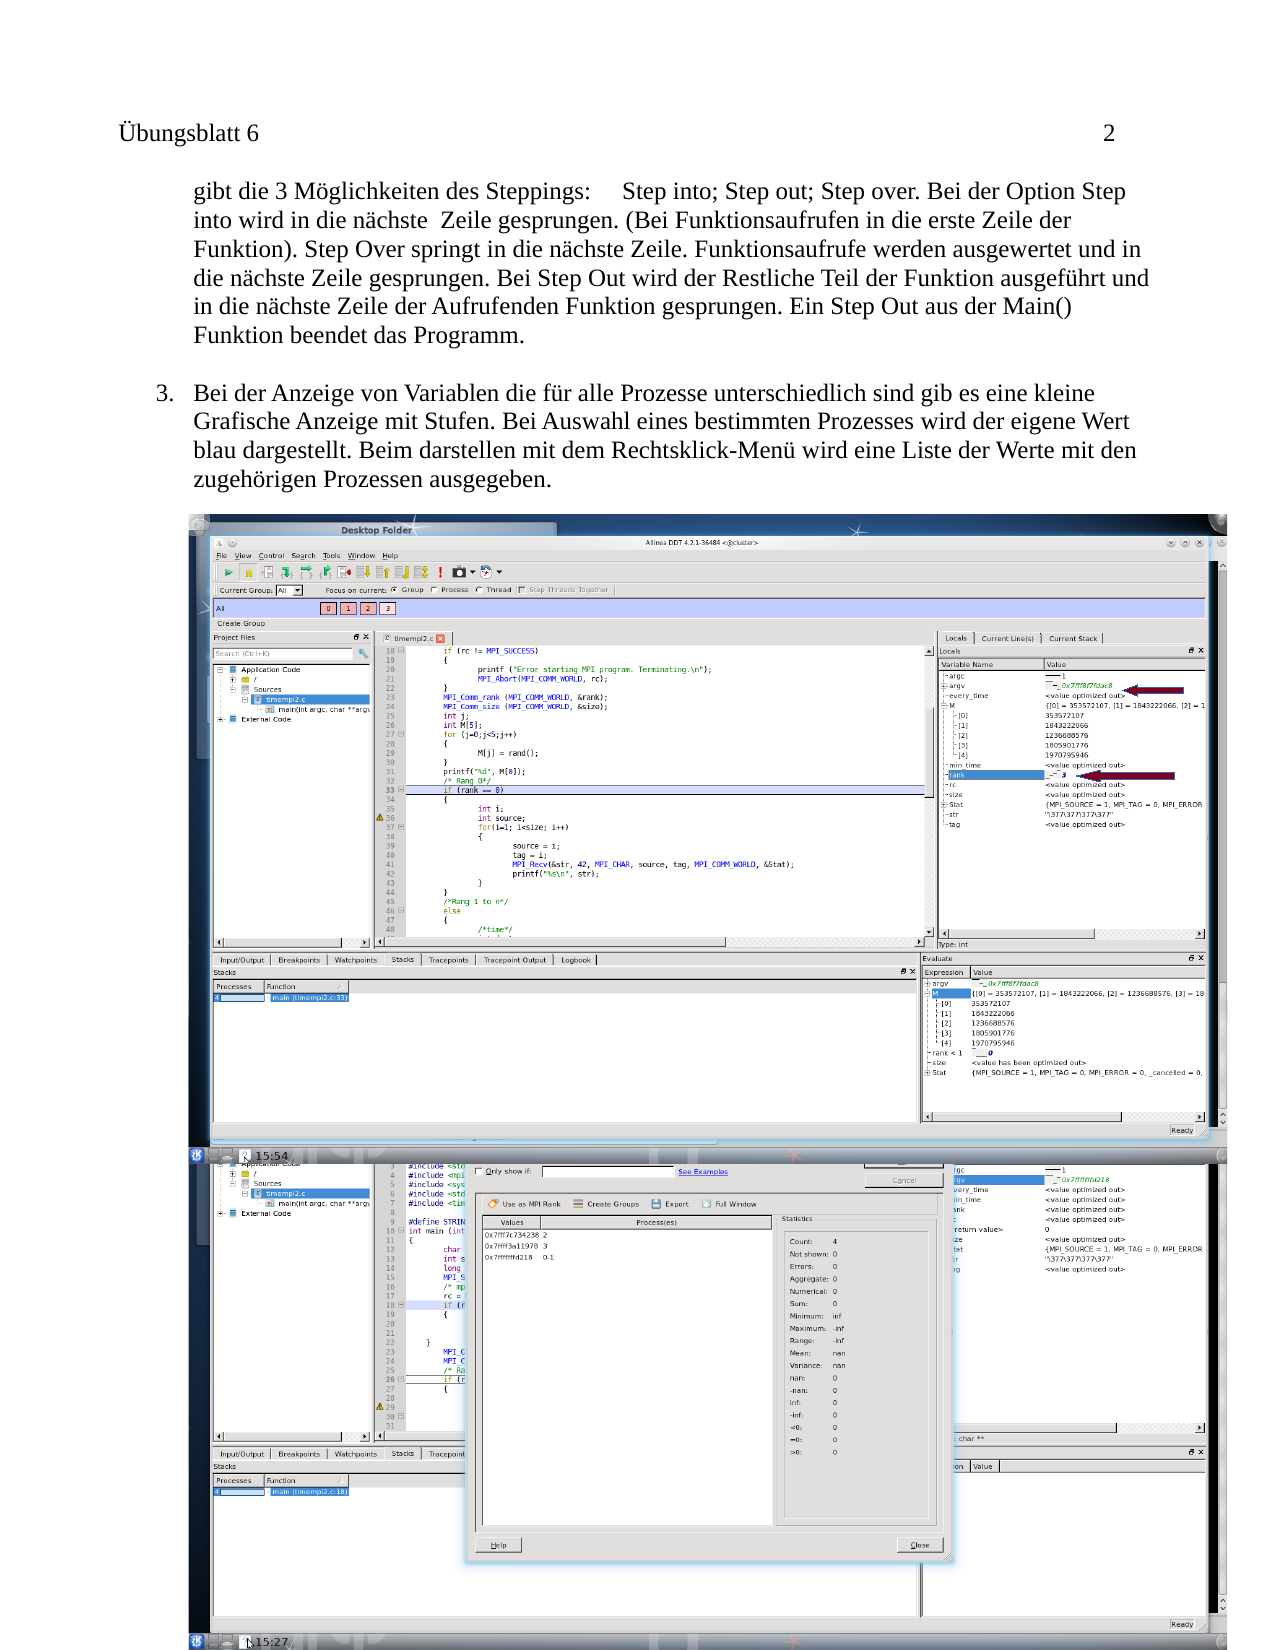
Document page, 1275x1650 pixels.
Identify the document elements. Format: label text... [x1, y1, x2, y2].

picture [188, 514, 1228, 1650]
list gibt die 3 Möglichkeiten des Steppings: Step into; Step out; Step over. Bei der Option Step into wird in die nächste Zeile gesprungen. (Bei Funktionsaufrufen in die erste Zeile der Funktion). Step Over springt in die nächste Zeile. Funktionsaufrufe werden ausgewertet und in die nächste Zeile gesprungen. Bei Step Out wird der Restliche Teil der Funktion ausgeführt und in die nächste Zeile der Aufrufenden Funktion gesprungen. Ein Step Out aus der Main() Funktion beendet das Programm. [156, 176, 1157, 349]
list Bei der Anzeige von Variablen die für alle Prozesse unterschiedlich sind gib es eine kleine Grafische Anzeige mit Stufen. Bei Auswahl eines bestimmten Prozesses wird der eigene Wert blau dargestellt. Beim darstellen mit dem Rechtsklick-Menü wird eine Liste der Werte mit den zugehörigen Prozessen ausgegeben. [156, 378, 1157, 493]
